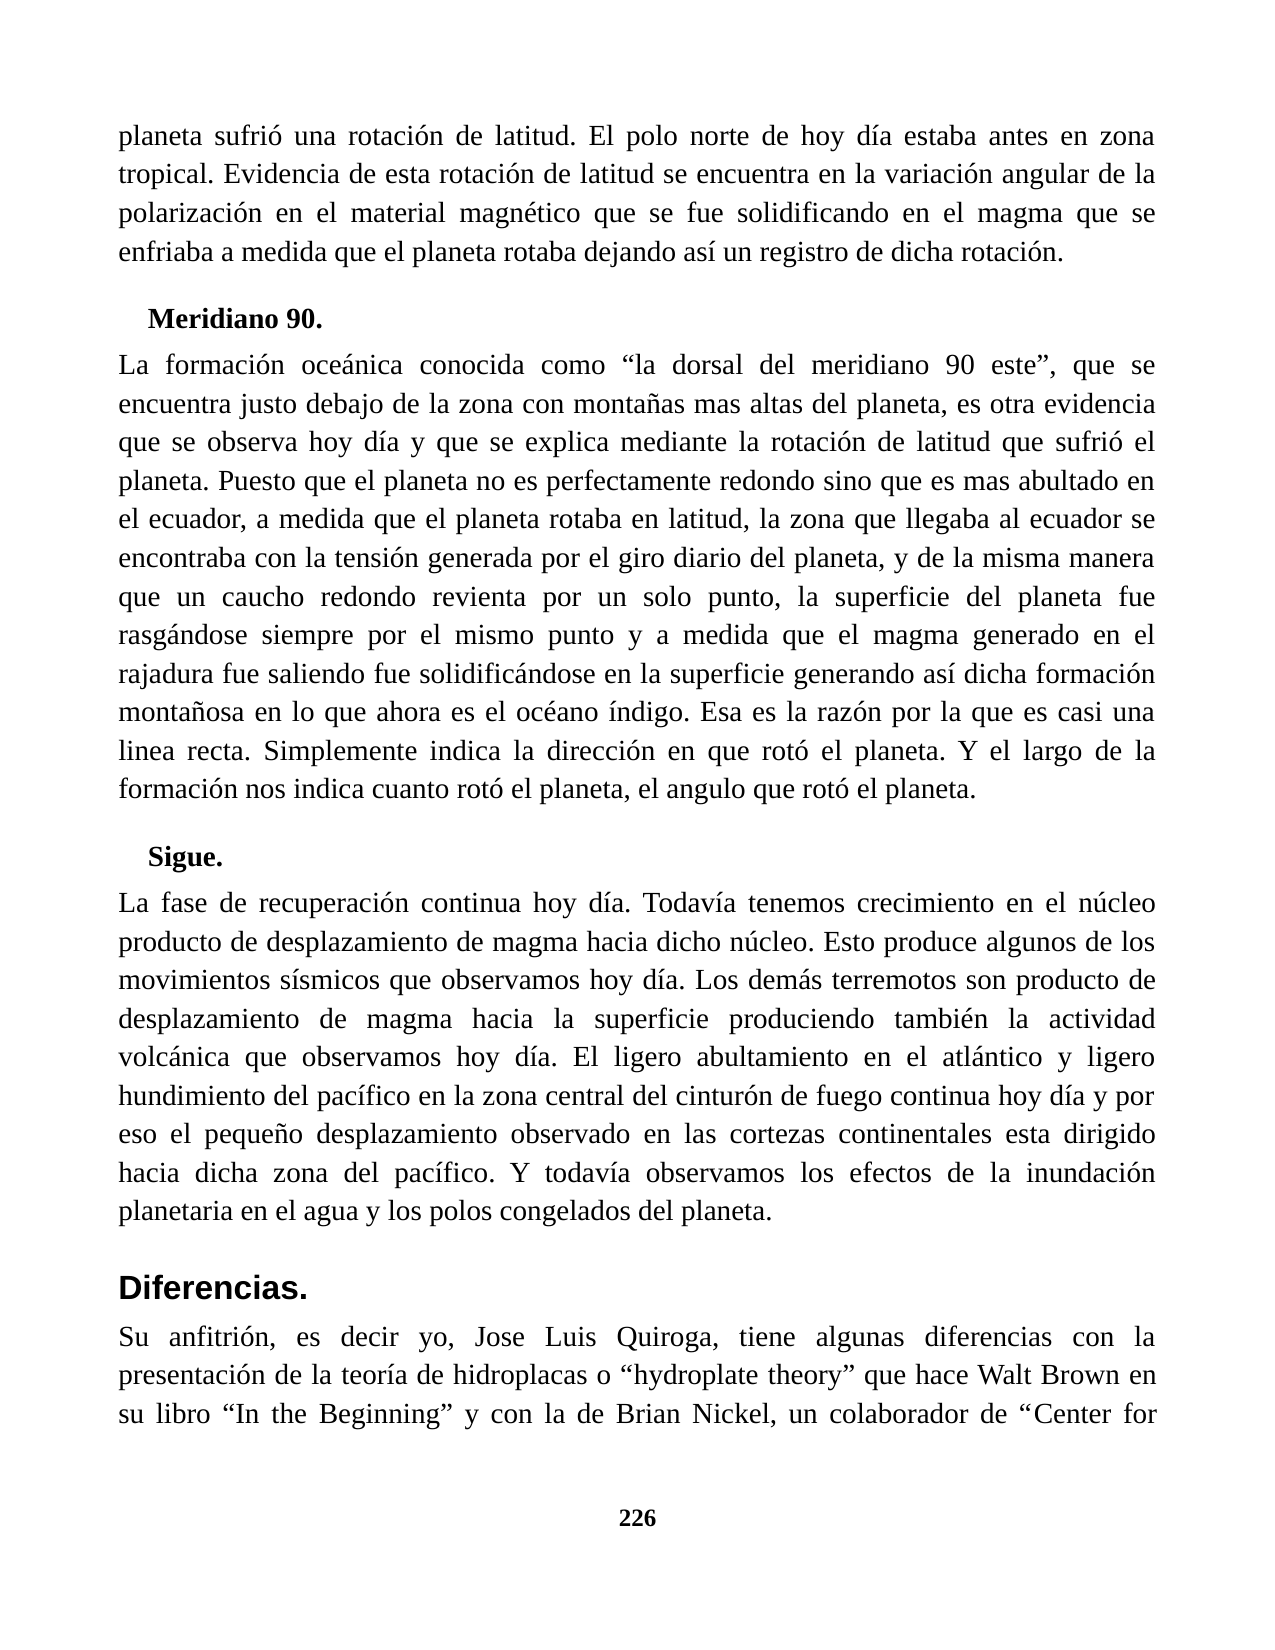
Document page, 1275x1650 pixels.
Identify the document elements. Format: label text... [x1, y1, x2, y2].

subtitle Diferencias. [118, 1267, 1157, 1306]
text La formación oceánica conocida como “la dorsal del meridiano 90 este”, que se encuentra justo debajo de la zona con montañas mas altas del planeta, es otra evidencia que se observa hoy día y que se explica mediante la rotación de latitud que sufrió el planeta. Puesto que el planeta no es perfectamente redondo sino que es mas abultado en el ecuador, a medida que el planeta rotaba en latitud, la zona que llegaba al ecuador se encontraba con la tensión generada por el giro diario del planeta, y de la misma manera que un caucho redondo revienta por un solo punto, la superficie del planeta fue rasgándose siempre por el mismo punto y a medida que el magma generado en el rajadura fue saliendo fue solidificándose en la superficie generando así dicha formación montañosa en lo que ahora es el océano índigo. Esa es la razón por la que es casi una linea recta. Simplemente indica la dirección en que rotó el planeta. Y el largo de la formación nos indica cuanto rotó el planeta, el angulo que rotó el planeta. [118, 347, 1157, 805]
subtitle Meridiano 90. [148, 301, 1157, 335]
subtitle Sigue. [148, 839, 1157, 873]
text Su anfitrión, es decir yo, Jose Luis Quiroga, tiene algunas diferencias con la presentación de la teoría de hidroplacas o “hydroplate theory” que hace Walt Brown en su libro “In the Beginning” y con la de Brian Nickel, un colaborador de “Center for [118, 1319, 1157, 1429]
text La fase de recuperación continua hoy día. Todavía tenemos crecimiento en el núcleo producto de desplazamiento de magma hacia dicho núcleo. Esto produce algunos de los movimientos sísmicos que observamos hoy día. Los demás terremotos son producto de desplazamiento de magma hacia la superficie produciendo también la actividad volcánica que observamos hoy día. El ligero abultamiento en el atlántico y ligero hundimiento del pacífico en la zona central del cinturón de fuego continua hoy día y por eso el pequeño desplazamiento observado en las cortezas continentales esta dirigido hacia dicha zona del pacífico. Y todavía observamos los efectos de la inundación planetaria en el agua y los polos congelados del planeta. [118, 885, 1157, 1227]
text planeta sufrió una rotación de latitud. El polo norte de hoy día estaba antes en zona tropical. Evidencia de esta rotación de latitud se encuentra en la variación angular de la polarización en el material magnético que se fue solidificando en el magma que se enfriaba a medida que el planeta rotaba dejando así un registro de dicha rotación. [118, 118, 1157, 267]
